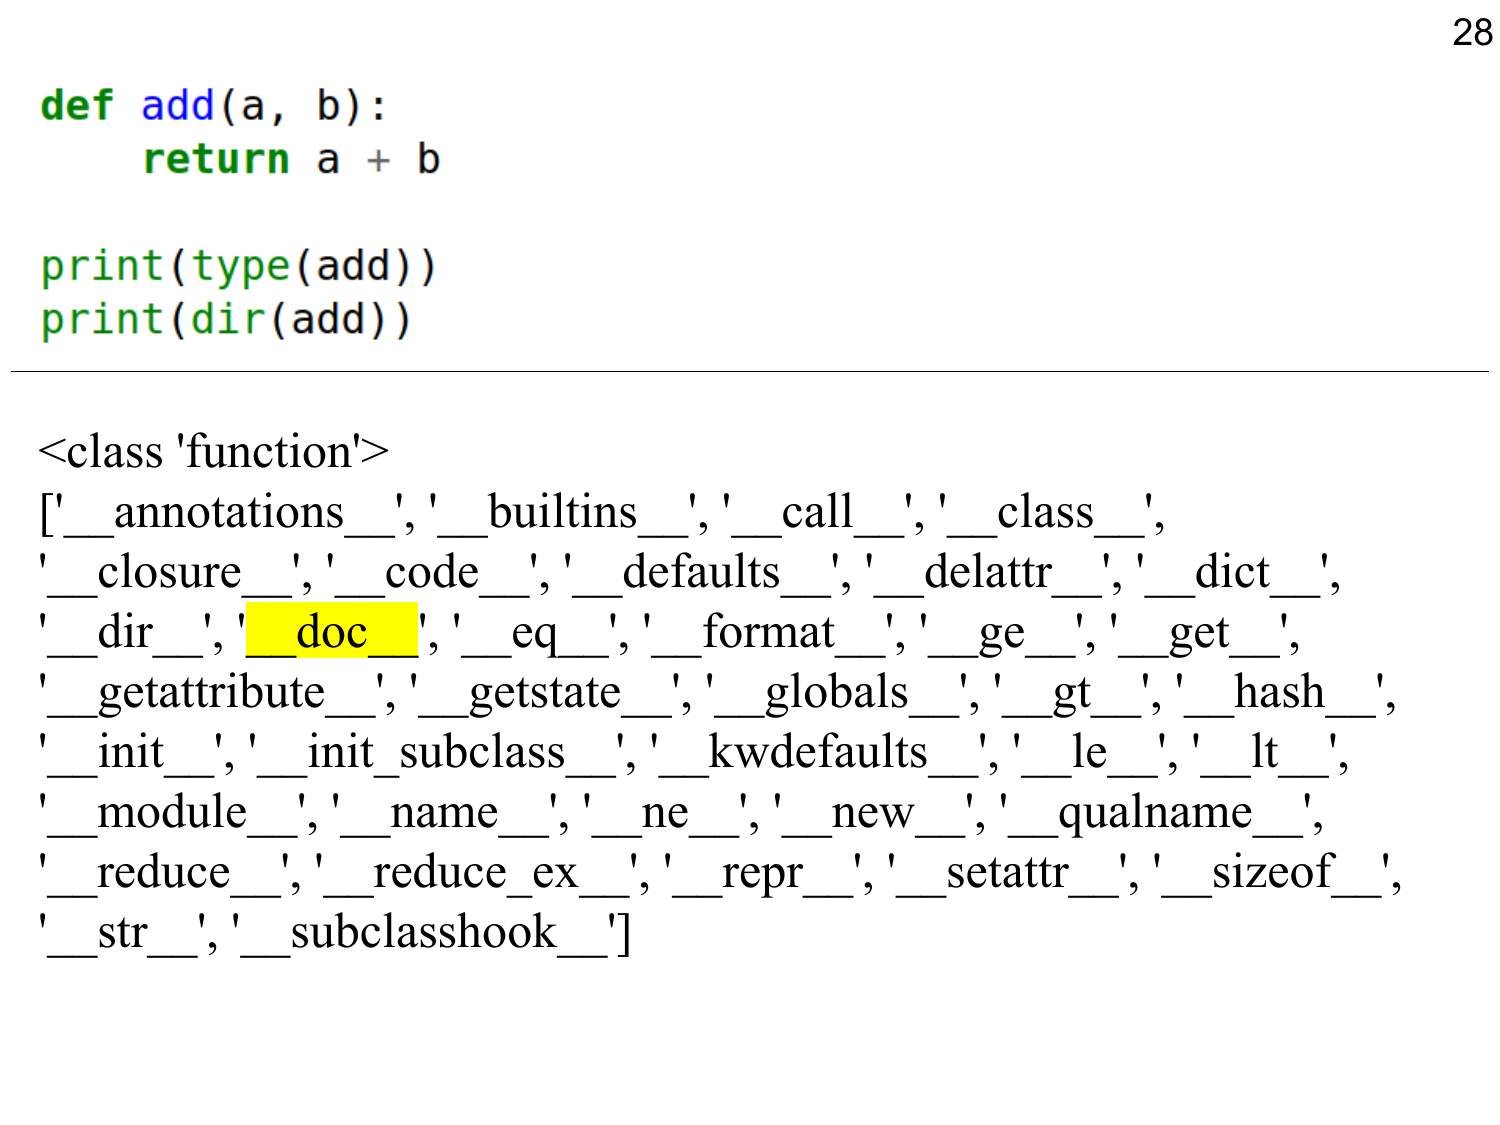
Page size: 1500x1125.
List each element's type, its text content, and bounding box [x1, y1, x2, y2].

picture [25, 76, 456, 354]
text_box <class 'function'> ['__annotations__', '__builtins__', '__call__', '__class__', '__closure__', '__code__', '__defaults__', '__delattr__', '__dict__', '__dir__', '__doc__', '__eq__', '__format__', '__ge__', '__get__', '__getattribute__', '__getstate__', '__globals__', '__gt__', '__hash__', '__init__', '__init_subclass__', '__kwdefaults__', '__le__', '__lt__', '__module__', '__name__', '__ne__', '__new__', '__qualname__', '__reduce__', '__reduce_ex__', '__repr__', '__setattr__', '__sizeof__', '__str__', '__subclasshook__'] [38, 409, 1458, 1097]
